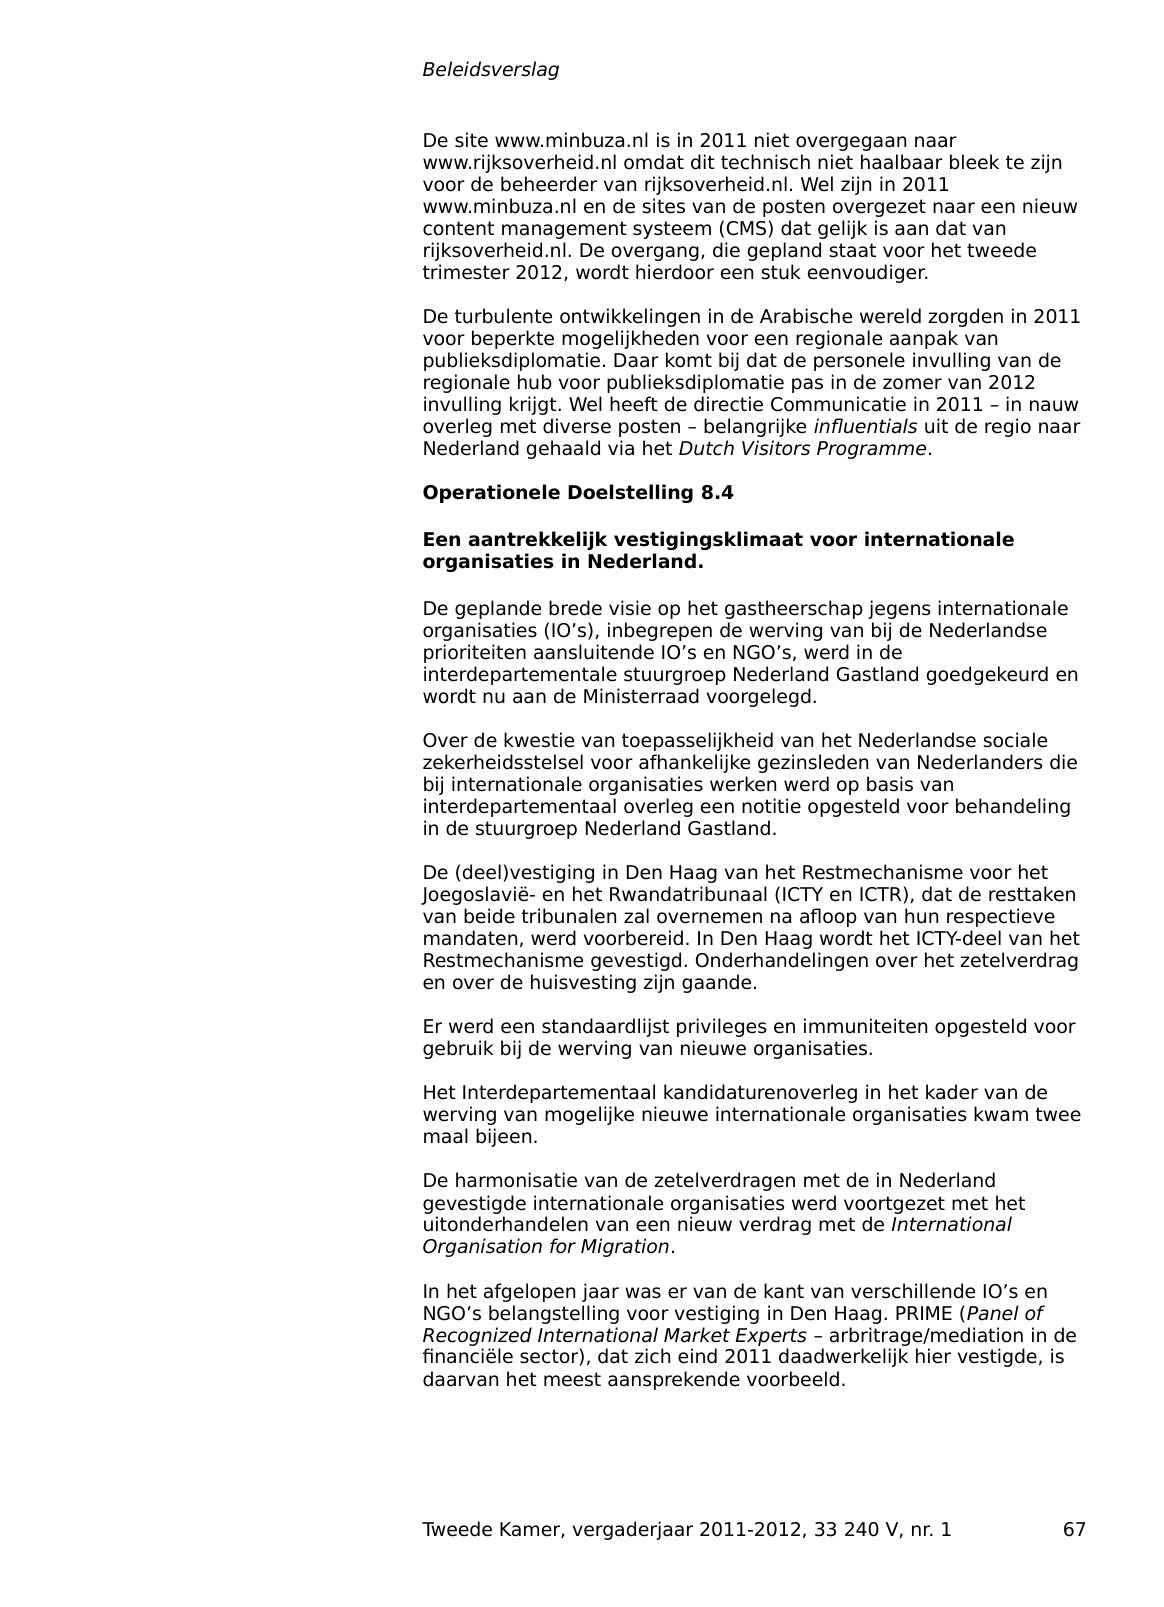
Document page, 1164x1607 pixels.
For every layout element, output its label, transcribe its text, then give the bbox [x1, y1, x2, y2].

text Er werd een standaardlijst privileges en immuniteiten opgesteld voor gebruik bij de werving van nieuwe organisaties. [422, 1016, 1087, 1060]
subtitle Operationele Doelstelling 8.4 [422, 482, 1087, 504]
text In het afgelopen jaar was er van de kant van verschillende IO’s en NGO’s belangstelling voor vestiging in Den Haag. PRIME (Panel of Recognized International Market Experts – arbritrage/mediation in de financiële sector), dat zich eind 2011 daadwerkelijk hier vestigde, is daarvan het meest aansprekende voorbeeld. [422, 1281, 1087, 1390]
subtitle Een aantrekkelijk vestigingsklimaat voor internationale organisaties in Nederland. [422, 529, 1087, 573]
text De geplande brede visie op het gastheerschap jegens internationale organisaties (IO’s), inbegrepen de werving van bij de Nederlandse prioriteiten aansluitende IO’s en NGO’s, werd in de interdepartementale stuurgroep Nederland Gastland goedgekeurd en wordt nu aan de Ministerraad voorgelegd. [422, 598, 1087, 708]
text De harmonisatie van de zetelverdragen met de in Nederland gevestigde internationale organisaties werd voortgezet met het uitonderhandelen van een nieuw verdrag met de International Organisation for Migration. [422, 1170, 1087, 1258]
text De (deel)vestiging in Den Haag van het Restmechanisme voor het Joegoslavië- en het Rwandatribunaal (ICTY en ICTR), dat de resttaken van beide tribunalen zal overnemen na afloop van hun respectieve mandaten, werd voorbereid. In Den Haag wordt het ICTY-deel van het Restmechanisme gevestigd. Onderhandelingen over het zetelverdrag en over de huisvesting zijn gaande. [422, 862, 1087, 994]
text Over de kwestie van toepasselijkheid van het Nederlandse sociale zekerheidsstelsel voor afhankelijke gezinsleden van Nederlanders die bij internationale organisaties werken werd op basis van interdepartementaal overleg een notitie opgesteld voor behandeling in de stuurgroep Nederland Gastland. [422, 730, 1087, 840]
text Het Interdepartementaal kandidaturenoverleg in het kader van de werving van mogelijke nieuwe internationale organisaties kwam twee maal bijeen. [422, 1082, 1087, 1148]
text De site www.minbuza.nl is in 2011 niet overgegaan naar www.rijksoverheid.nl omdat dit technisch niet haalbaar bleek te zijn voor de beheerder van rijksoverheid.nl. Wel zijn in 2011 www.minbuza.nl en de sites van de posten overgezet naar een nieuw content management systeem (CMS) dat gelijk is aan dat van rijksoverheid.nl. De overgang, die gepland staat voor het tweede trimester 2012, wordt hierdoor een stuk eenvoudiger. [422, 130, 1087, 284]
text De turbulente ontwikkelingen in de Arabische wereld zorgden in 2011 voor beperkte mogelijkheden voor een regionale aanpak van publieksdiplomatie. Daar komt bij dat de personele invulling van de regionale hub voor publieksdiplomatie pas in de zomer van 2012 invulling krijgt. Wel heeft de directie Communicatie in 2011 – in nauw overleg met diverse posten – belangrijke influentials uit de regio naar Nederland gehaald via het Dutch Visitors Programme. [422, 306, 1087, 460]
